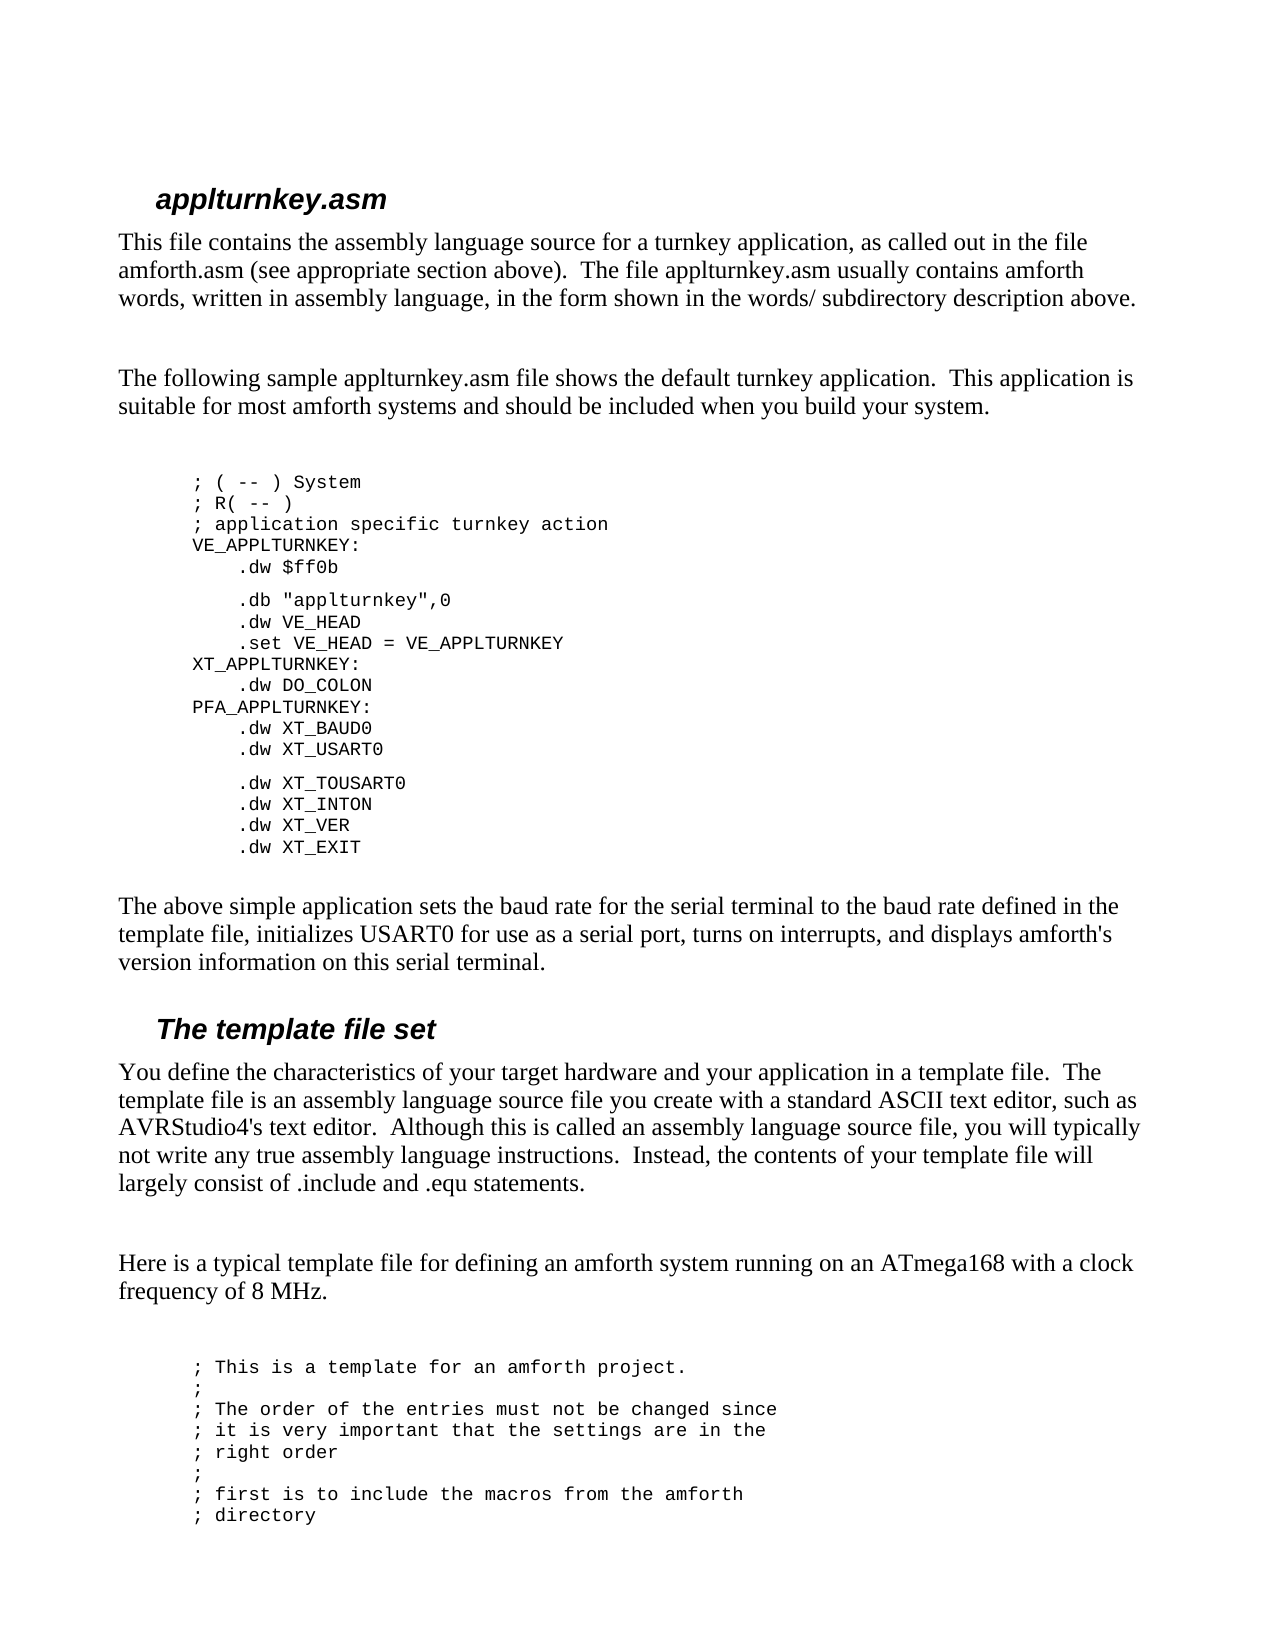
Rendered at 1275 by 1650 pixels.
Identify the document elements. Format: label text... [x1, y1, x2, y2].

text You define the characteristics of your target hardware and your application in a template file. The template file is an assembly language source file you create with a standard ASCII text editor, such as AVRStudio4's text editor. Although this is called an assembly language source file, you will typically not write any true assembly language instructions. Instead, the contents of your template file will largely consist of .include and .equ statements. [118, 1058, 1157, 1197]
text The following sample applturnkey.asm file shows the default turnkey application. This application is suitable for most amforth systems and should be included when you build your system. [118, 364, 1157, 420]
text ; ( -- ) System ; R( -- ) ; application specific turnkey action VE_APPLTURNKEY: .dw $ff0b [192, 472, 1157, 579]
text The above simple application sets the baud rate for the serial terminal to the baud rate defined in the template file, initializes USART0 for use as a serial port, turns on interrupts, and displays amforth's version information on this serial terminal. [118, 892, 1157, 976]
text ; This is a template for an amforth project. ; ; The order of the entries must not be changed since ; it is very important that the settings are in the ; right order ; ; first is to include the macros from the amforth ; directory [192, 1357, 1157, 1527]
text .db "applturnkey",0 .dw VE_HEAD .set VE_HEAD = VE_APPLTURNKEY XT_APPLTURNKEY: .dw DO_COLON PFA_APPLTURNKEY: .dw XT_BAUD0 .dw XT_USART0 [192, 591, 1157, 761]
text Here is a typical template file for defining an amforth system running on an ATmega168 with a clock frequency of 8 MHz. [118, 1249, 1157, 1305]
text .dw XT_TOUSART0 .dw XT_INTON .dw XT_VER .dw XT_EXIT [192, 774, 1157, 880]
text This file contains the assembly language source for a turnkey application, as called out in the file amforth.asm (see appropriate section above). The file applturnkey.asm usually contains amforth words, written in assembly language, in the form shown in the words/ subdirectory description above. [118, 228, 1157, 312]
subtitle The template file set [118, 1013, 1157, 1046]
subtitle applturnkey.asm [118, 183, 1157, 216]
